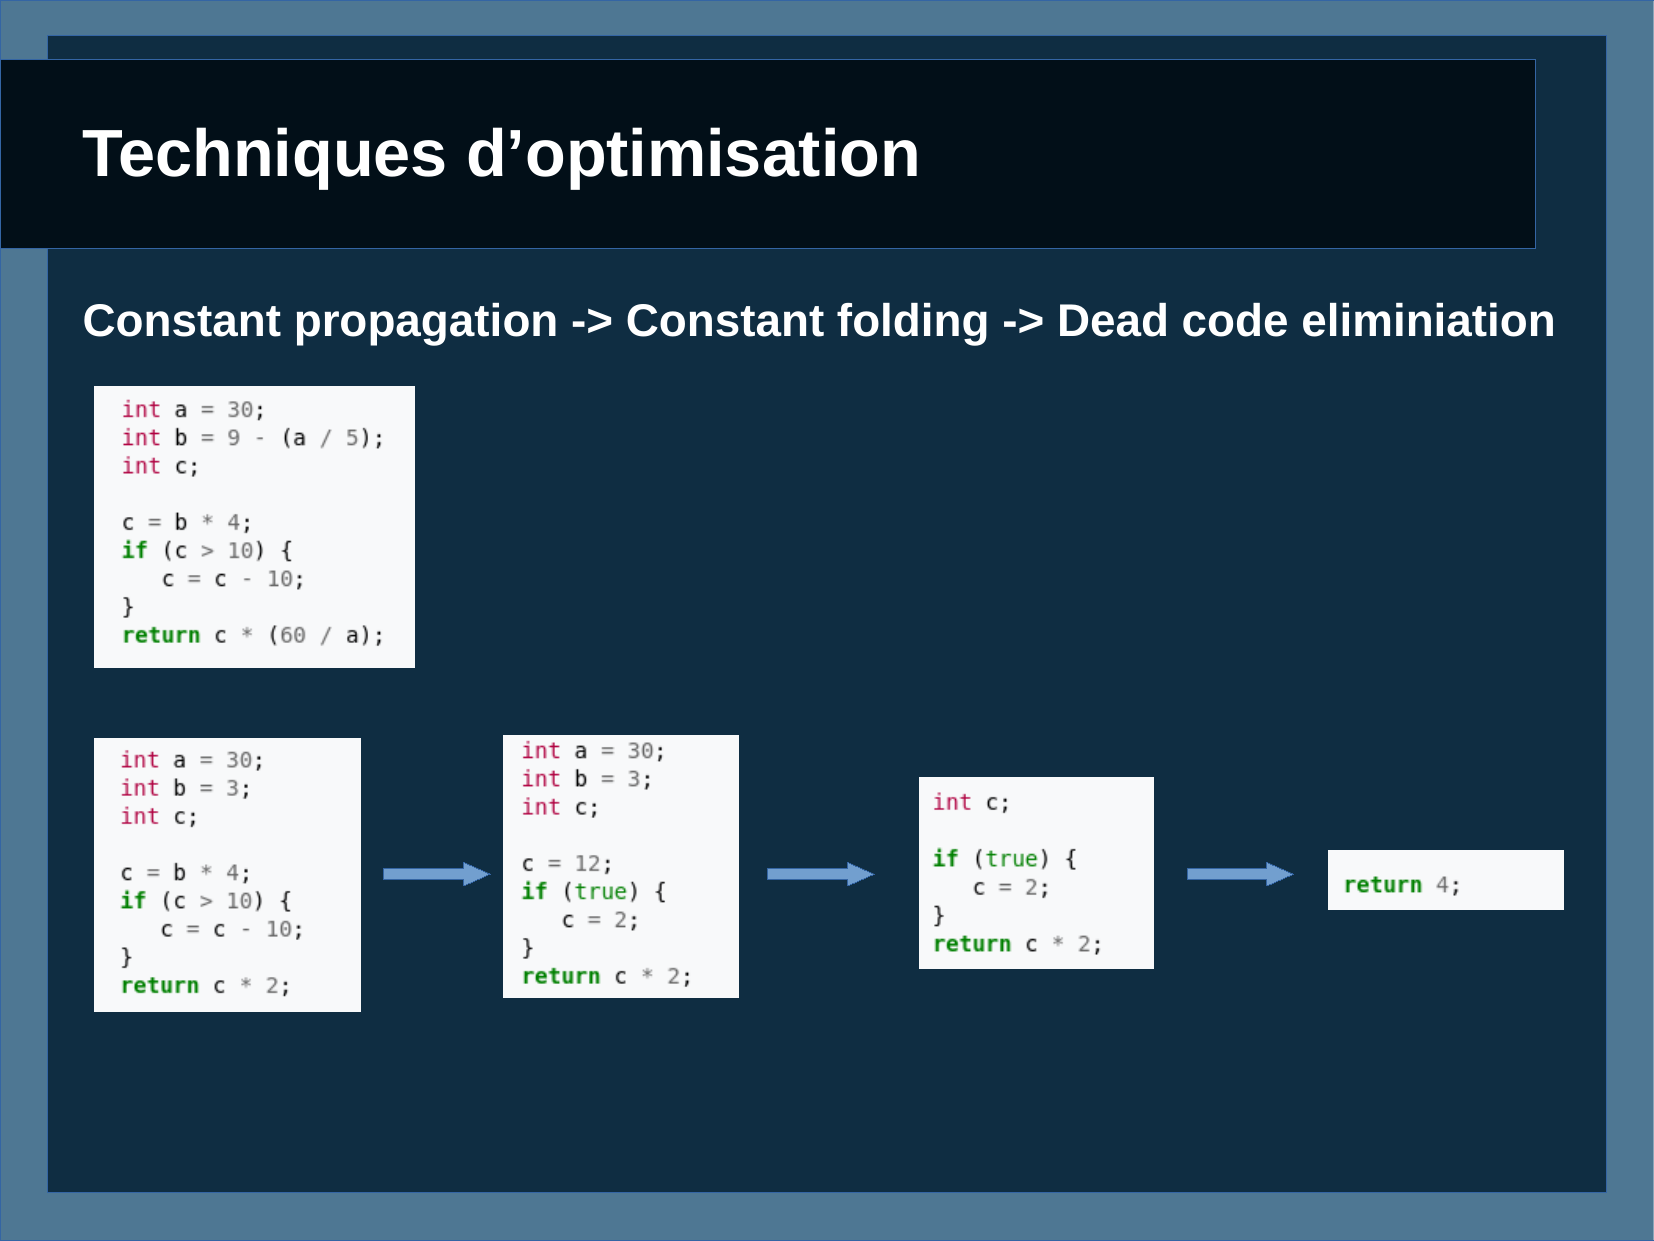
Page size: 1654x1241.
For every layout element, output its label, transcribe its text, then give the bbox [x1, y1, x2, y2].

text_box [383, 862, 491, 886]
text_box [767, 862, 875, 886]
picture [94, 386, 415, 668]
picture [1328, 850, 1564, 910]
text_box [1187, 862, 1294, 886]
title Techniques d’optimisation [82, 94, 1264, 213]
picture [94, 738, 361, 1012]
picture [919, 777, 1154, 969]
list Constant propagation -> Constant folding -> Dead code eliminiation [82, 295, 1571, 1015]
picture [503, 735, 739, 999]
